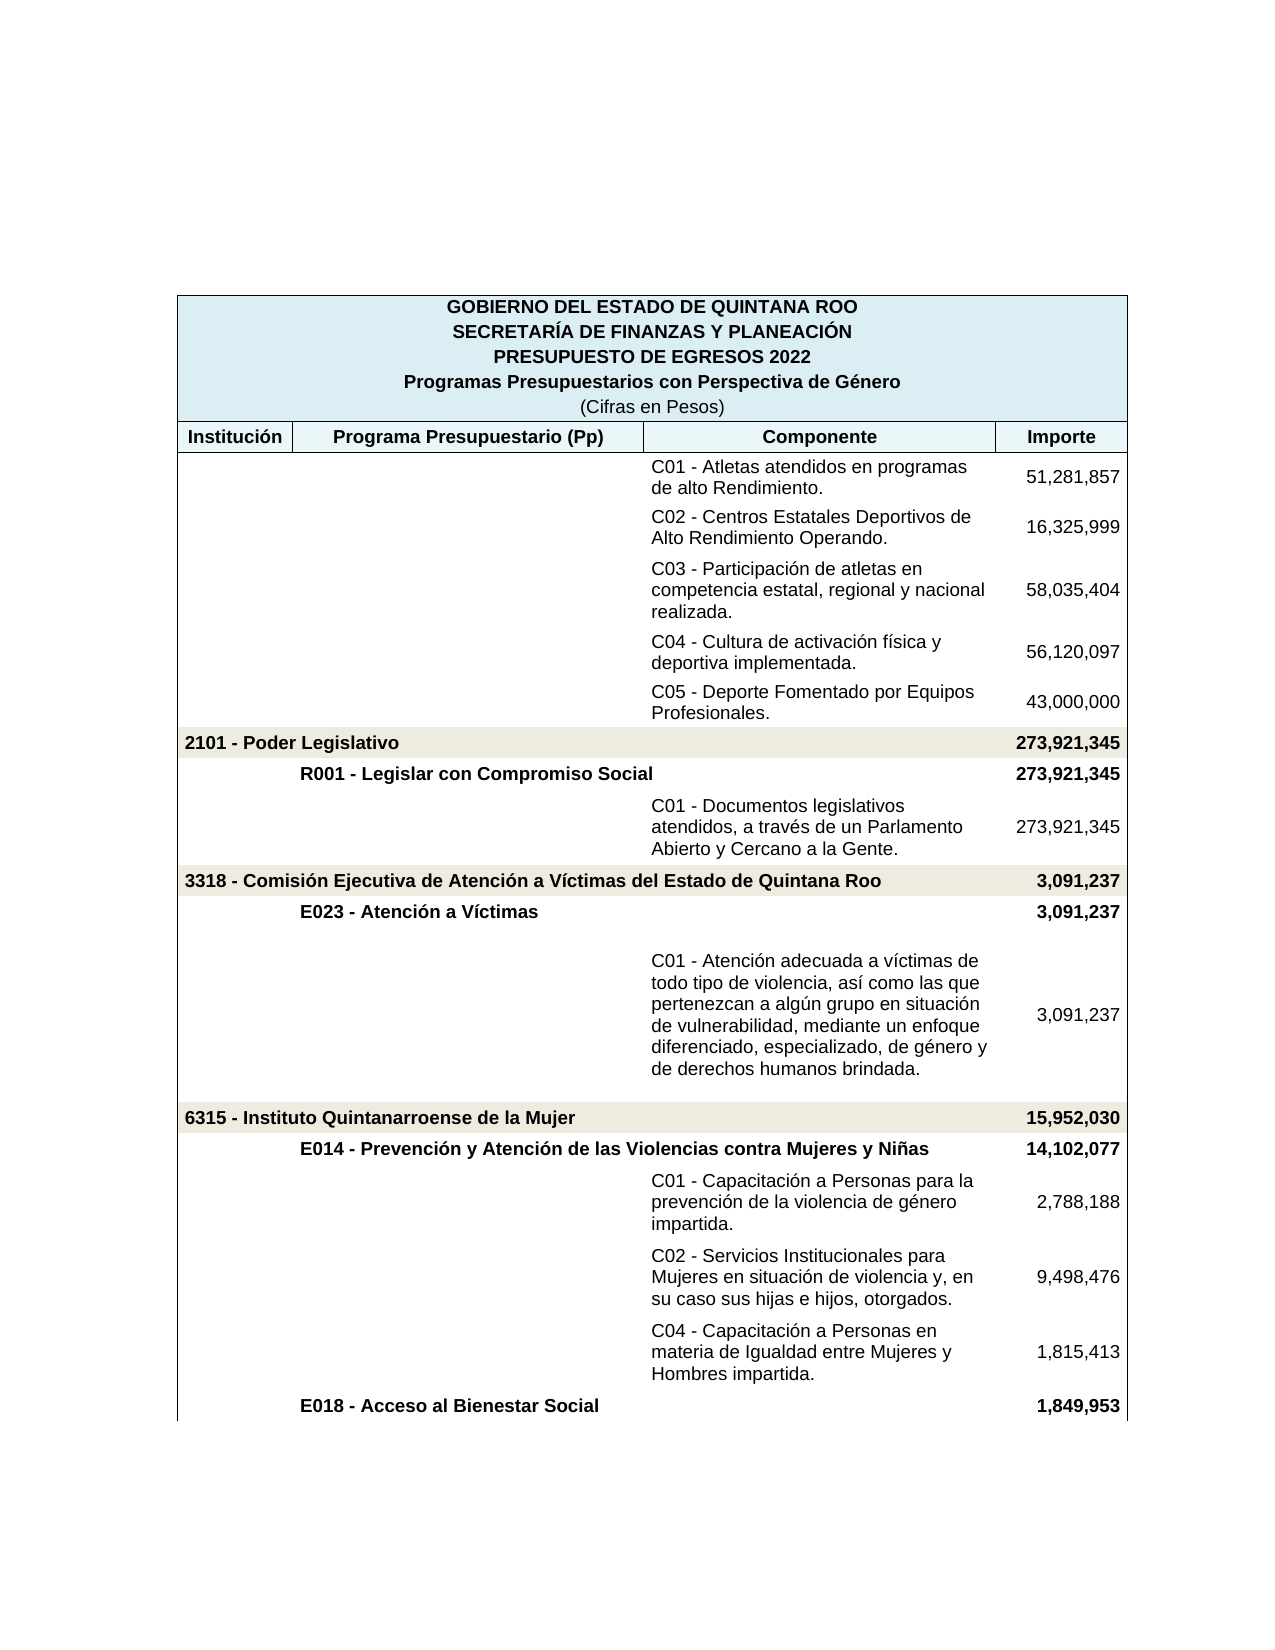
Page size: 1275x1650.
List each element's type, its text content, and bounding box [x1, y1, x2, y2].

table_cell [178, 1134, 293, 1165]
table_cell [178, 1240, 293, 1315]
table_cell C01 - Atención adecuada a víctimas de todo tipo de violencia, así como las que pertenezcan a algún grupo en situación de vulnerabilidad, mediante un enfoque diferenciado, especializado, de género y de derechos humanos brindada. [644, 927, 996, 1102]
table_cell 273,921,345 [996, 727, 1127, 758]
table_cell 273,921,345 [996, 759, 1127, 790]
table_cell 43,000,000 [996, 677, 1127, 727]
table_cell C04 - Capacitación a Personas en materia de Igualdad entre Mujeres y Hombres impartida. [644, 1315, 996, 1390]
table_cell C01 - Atletas atendidos en programas de alto Rendimiento. [644, 453, 996, 502]
table_cell [293, 1165, 644, 1240]
table_cell 14,102,077 [996, 1134, 1127, 1165]
table_cell Programa Presupuestario (Pp) [293, 422, 643, 452]
table_cell [178, 552, 293, 627]
table_cell [178, 896, 293, 927]
table_cell Importe [996, 422, 1127, 452]
table_cell [293, 627, 644, 677]
table_cell [293, 502, 644, 552]
table_cell [293, 1315, 644, 1390]
table_cell C02 - Servicios Institucionales para Mujeres en situación de violencia y, en su caso sus hijas e hijos, otorgados. [644, 1240, 996, 1315]
table_cell E023 - Atención a Víctimas [293, 896, 996, 927]
table_cell Institución [178, 422, 292, 452]
table_cell 58,035,404 [996, 552, 1127, 627]
table_cell [178, 627, 293, 677]
table_cell C01 - Documentos legislativos atendidos, a través de un Parlamento Abierto y Cercano a la Gente. [644, 790, 996, 865]
table_cell [178, 1390, 293, 1421]
table_cell [178, 1165, 293, 1240]
table_cell 2101 - Poder Legislativo [178, 727, 996, 758]
table_cell 273,921,345 [996, 790, 1127, 865]
table_cell C03 - Participación de atletas en competencia estatal, regional y nacional realizada. [644, 552, 996, 627]
table_cell 6315 - Instituto Quintanarroense de la Mujer [178, 1102, 996, 1133]
table_cell [293, 790, 644, 865]
table_cell C02 - Centros Estatales Deportivos de Alto Rendimiento Operando. [644, 502, 996, 552]
table_cell 2,788,188 [996, 1165, 1127, 1240]
table_cell 1,849,953 [996, 1390, 1127, 1421]
table_cell 3318 - Comisión Ejecutiva de Atención a Víctimas del Estado de Quintana Roo [178, 865, 996, 896]
table_cell 1,815,413 [996, 1315, 1127, 1390]
table_cell 9,498,476 [996, 1240, 1127, 1315]
table_cell [293, 1240, 644, 1315]
table_cell C01 - Capacitación a Personas para la prevención de la violencia de género impartida. [644, 1165, 996, 1240]
table_cell C04 - Cultura de activación física y deportiva implementada. [644, 627, 996, 677]
table_cell R001 - Legislar con Compromiso Social [293, 759, 996, 790]
table_cell 3,091,237 [996, 927, 1127, 1102]
table_cell [178, 677, 293, 727]
table_cell C05 - Deporte Fomentado por Equipos Profesionales. [644, 677, 996, 727]
table_cell E014 - Prevención y Atención de las Violencias contra Mujeres y Niñas [293, 1134, 996, 1165]
table_cell 51,281,857 [996, 453, 1127, 502]
table_cell [178, 453, 293, 502]
table_cell [293, 927, 644, 1102]
table_cell [178, 790, 293, 865]
table_cell 56,120,097 [996, 627, 1127, 677]
table_cell [293, 552, 644, 627]
table_cell [178, 1315, 293, 1390]
table_cell 3,091,237 [996, 865, 1127, 896]
table_cell 3,091,237 [996, 896, 1127, 927]
table_header GOBIERNO DEL ESTADO DE QUINTANA ROO SECRETARÍA DE FINANZAS Y PLANEACIÓN PRESUPUESTO DE EGRESOS 2022 Programas Presupuestarios con Perspectiva de Género (Cifras en Pesos) [178, 296, 1127, 421]
table_cell [178, 927, 293, 1102]
table_cell [293, 677, 644, 727]
table_cell [293, 453, 644, 502]
table_cell E018 - Acceso al Bienestar Social [293, 1390, 996, 1421]
table_cell 15,952,030 [996, 1102, 1127, 1133]
table_cell [178, 502, 293, 552]
table_cell [178, 759, 293, 790]
table_cell 16,325,999 [996, 502, 1127, 552]
table_cell Componente [644, 422, 995, 452]
